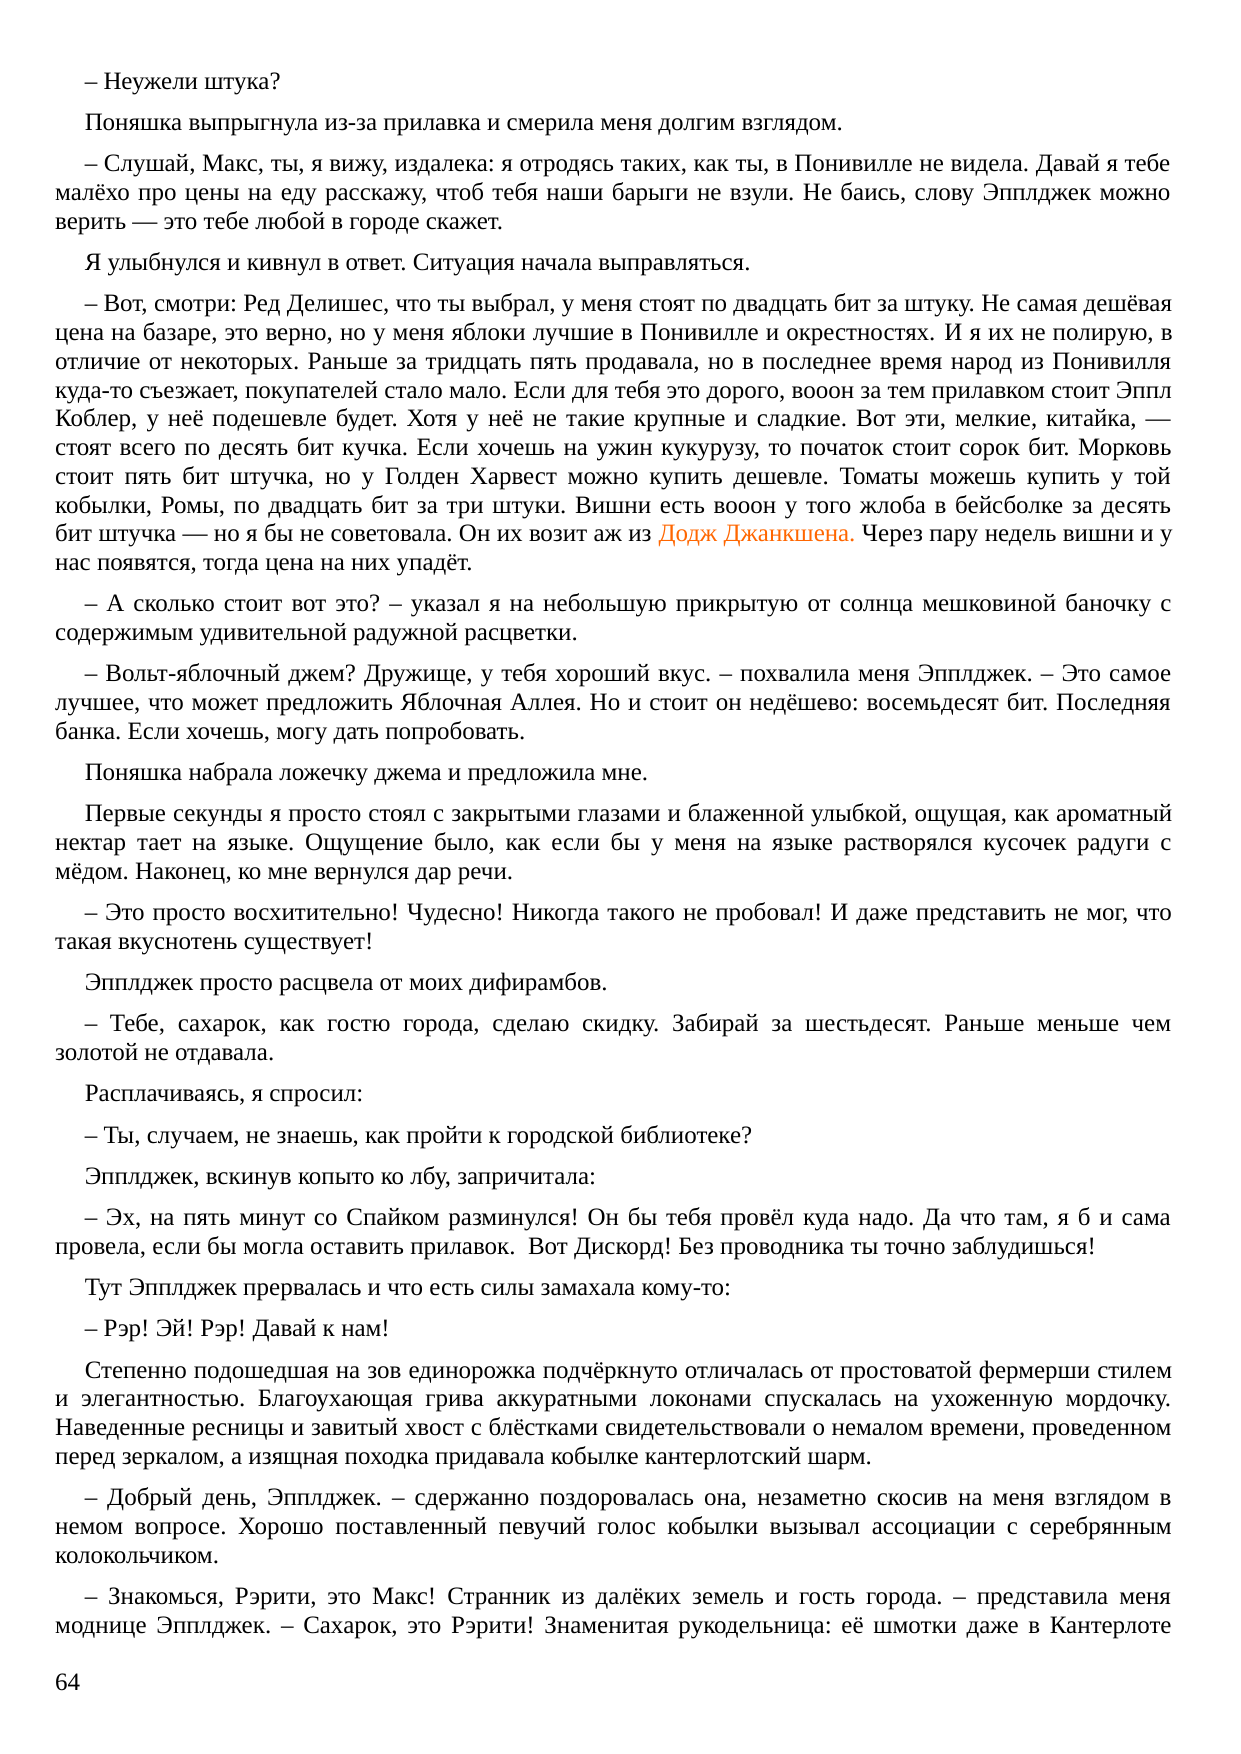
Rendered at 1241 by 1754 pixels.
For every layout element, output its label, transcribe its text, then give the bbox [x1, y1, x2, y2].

text – Вот, смотри: Ред Делишес, что ты выбрал, у меня стоят по двадцать бит за штуку. Не самая дешёвая цена на базаре, это верно, но у меня яблоки лучшие в Понивилле и окрестностях. И я их не полирую, в отличие от некоторых. Раньше за тридцать пять продавала, но в последнее время народ из Понивилля куда-то съезжает, покупателей стало мало. Если для тебя это дорого, вооон за тем прилавком стоит Эппл Коблер, у неё подешевле будет. Хотя у неё не такие крупные и сладкие. Вот эти, мелкие, китайка, — стоят всего по десять бит кучка. Если хочешь на ужин кукурузу, то початок стоит сорок бит. Морковь стоит пять бит штучка, но у Голден Харвест можно купить дешевле. Томаты можешь купить у той кобылки, Ромы, по двадцать бит за три штуки. Вишни есть вооон у того жлоба в бейсболке за десять бит штучка — но я бы не советовала. Он их возит аж из Додж Джанкшена. Через пару недель вишни и у нас появятся, тогда цена на них упадёт. [55, 288, 1173, 576]
text Первые секунды я просто стоял с закрытыми глазами и блаженной улыбкой, ощущая, как ароматный нектар тает на языке. Ощущение было, как если бы у меня на языке растворялся кусочек радуги с мёдом. Наконец, ко мне вернулся дар речи. [55, 798, 1173, 885]
text – Вольт-яблочный джем? Дружище, у тебя хороший вкус. – похвалила меня Эпплджек. – Это самое лучшее, что может предложить Яблочная Аллея. Но и стоит он недёшево: восемьдесят бит. Последняя банка. Если хочешь, могу дать попробовать. [55, 658, 1173, 745]
text Эпплджек, вскинув копыто ко лбу, запричитала: [55, 1161, 1173, 1190]
text – Ты, случаем, не знаешь, как пройти к городской библиотеке? [55, 1120, 1173, 1148]
text – Неужели штука? [55, 66, 1173, 95]
text – А сколько стоит вот это? – указал я на небольшую прикрытую от солнца мешковиной баночку с содержимым удивительной радужной расцветки. [55, 588, 1173, 646]
text – Это просто восхитительно! Чудесно! Никогда такого не пробовал! И даже представить не мог, что такая вкуснотень существует! [55, 897, 1173, 955]
text Тут Эпплджек прервалась и что есть силы замахала кому-то: [55, 1272, 1173, 1301]
text – Добрый день, Эпплджек. – сдержанно поздоровалась она, незаметно скосив на меня взглядом в немом вопросе. Хорошо поставленный певучий голос кобылки вызывал ассоциации с серебрянным колокольчиком. [55, 1482, 1173, 1568]
text Степенно подошедшая на зов единорожка подчёркнуто отличалась от простоватой фермерши стилем и элегантностью. Благоухающая грива аккуратными локонами спускалась на ухоженную мордочку. Наведенные ресницы и завитый хвост с блёстками свидетельствовали о немалом времени, проведенном перед зеркалом, а изящная походка придавала кобылке кантерлотский шарм. [55, 1355, 1173, 1470]
text – Эх, на пять минут со Спайком разминулся! Он бы тебя провёл куда надо. Да что там, я б и сама провела, если бы могла оставить прилавок. Вот Дискорд! Без проводника ты точно заблудишься! [55, 1202, 1173, 1260]
text Я улыбнулся и кивнул в ответ. Ситуация начала выправляться. [55, 247, 1173, 276]
text – Знакомься, Рэрити, это Макс! Странник из далёких земель и гость города. – представила меня моднице Эпплджек. – Сахарок, это Рэрити! Знаменитая рукодельница: её шмотки даже в Кантерлоте [55, 1581, 1173, 1638]
text Поняшка выпрыгнула из-за прилавка и смерила меня долгим взглядом. [55, 107, 1173, 136]
text – Рэр! Эй! Рэр! Давай к нам! [55, 1313, 1173, 1342]
text Расплачиваясь, я спросил: [55, 1078, 1173, 1107]
text Поняшка набрала ложечку джема и предложила мне. [55, 757, 1173, 786]
text – Слушай, Макс, ты, я вижу, издалека: я отродясь таких, как ты, в Понивилле не видела. Давай я тебе малёхо про цены на еду расскажу, чтоб тебя наши барыги не взули. Не баись, слову Эпплджек можно верить — это тебе любой в городе скажет. [55, 148, 1173, 235]
text Эпплджек просто расцвела от моих дифирамбов. [55, 967, 1173, 996]
text – Тебе, сахарок, как гостю города, сделаю скидку. Забирай за шестьдесят. Раньше меньше чем золотой не отдавала. [55, 1008, 1173, 1066]
